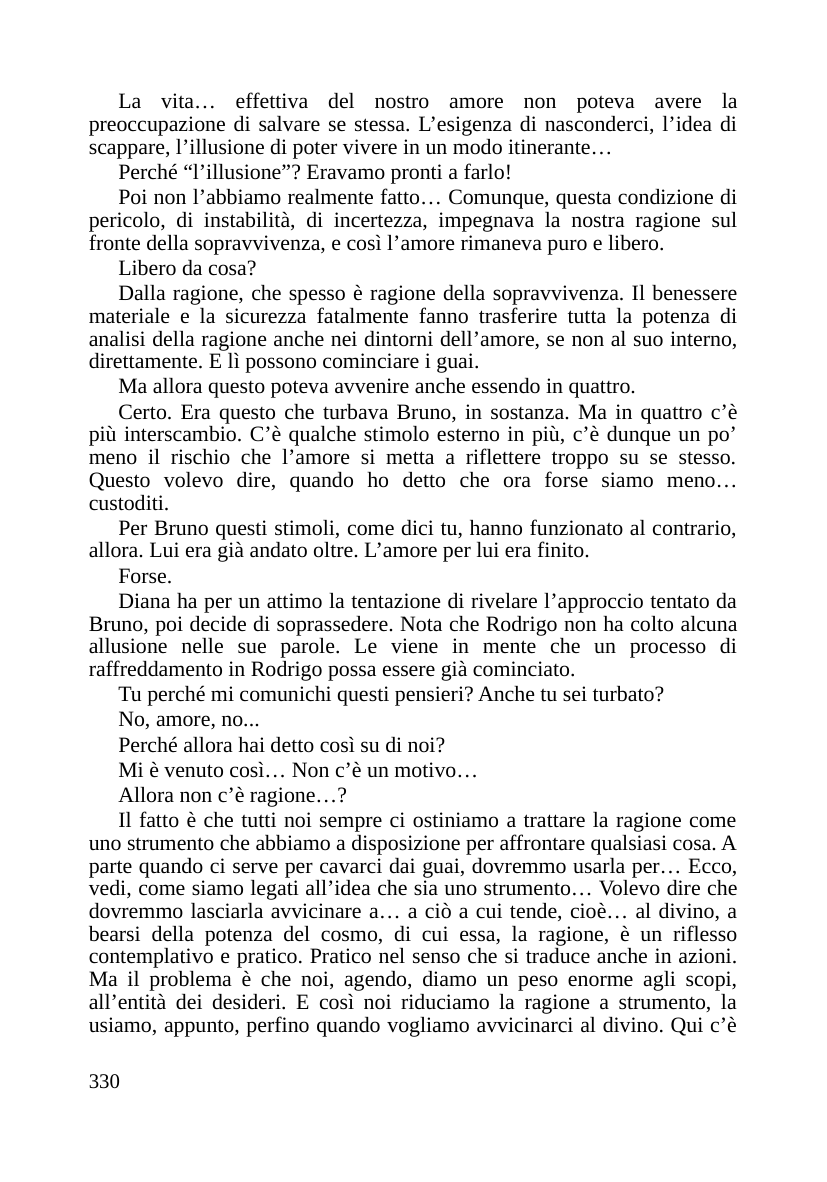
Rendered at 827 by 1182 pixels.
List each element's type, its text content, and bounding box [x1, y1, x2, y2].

text Tu perché mi comunichi questi pensieri? Anche tu sei turbato? [88, 681, 738, 706]
text No, amore, no... [88, 706, 738, 732]
text La vita… effettiva del nostro amore non poteva avere la preoccupazione di salvare se stessa. L’esigenza di nasconderci, l’idea di scappare, l’illusione di poter vivere in un modo itinerante… [88, 88, 738, 159]
text Certo. Era questo che turbava Bruno, in sostanza. Ma in quattro c’è più interscambio. C’è qualche stimolo esterno in più, c’è dunque un po’ meno il rischio che l’amore si metta a riflettere troppo su se stesso. Questo volevo dire, quando ho detto che ora forse siamo meno… custoditi. [88, 399, 738, 515]
text Diana ha per un attimo la tentazione di rivelare l’approccio tentato da Bruno, poi decide di soprassedere. Nota che Rodrigo non ha colto alcuna allusione nelle sue parole. Le viene in mente che un processo di raffreddamento in Rodrigo possa essere già cominciato. [88, 588, 738, 681]
text Ma allora questo poteva avvenire anche essendo in quattro. [88, 373, 738, 399]
text Per Bruno questi stimoli, come dici tu, hanno funzionato al contrario, allora. Lui era già andato oltre. L’amore per lui era finito. [88, 515, 738, 563]
text Libero da cosa? [88, 255, 738, 280]
text Poi non l’abbiamo realmente fatto… Comunque, questa condizione di pericolo, di instabilità, di incertezza, impegnava la nostra ragione sul fronte della sopravvivenza, e così l’amore rimaneva puro e libero. [88, 184, 738, 255]
text Mi è venuto così… Non c’è un motivo… [88, 757, 738, 782]
text Dalla ragione, che spesso è ragione della sopravvivenza. Il benessere materiale e la sicurezza fatalmente fanno trasferire tutta la potenza di analisi della ragione anche nei dintorni dell’amore, se non al suo interno, direttamente. E lì possono cominciare i guai. [88, 280, 738, 373]
text Il fatto è che tutti noi sempre ci ostiniamo a trattare la ragione come uno strumento che abbiamo a disposizione per affrontare qualsiasi cosa. A parte quando ci serve per cavarci dai guai, dovremmo usarla per… Ecco, vedi, come siamo legati all’idea che sia uno strumento… Volevo dire che dovremmo lasciarla avvicinare a… a ciò a cui tende, cioè… al divino, a bearsi della potenza del cosmo, di cui essa, la ragione, è un riflesso contemplativo e pratico. Pratico nel senso che si traduce anche in azioni. Ma il problema è che noi, agendo, diamo un peso enorme agli scopi, all’entità dei desideri. E così noi riduciamo la ragione a strumento, la usiamo, appunto, perfino quando vogliamo avvicinarci al divino. Qui c’è [88, 807, 738, 1037]
text Perché “l’illusione”? Eravamo pronti a farlo! [88, 159, 738, 184]
text Allora non c’è ragione…? [88, 782, 738, 807]
text Forse. [88, 563, 738, 588]
text Perché allora hai detto così su di noi? [88, 732, 738, 757]
